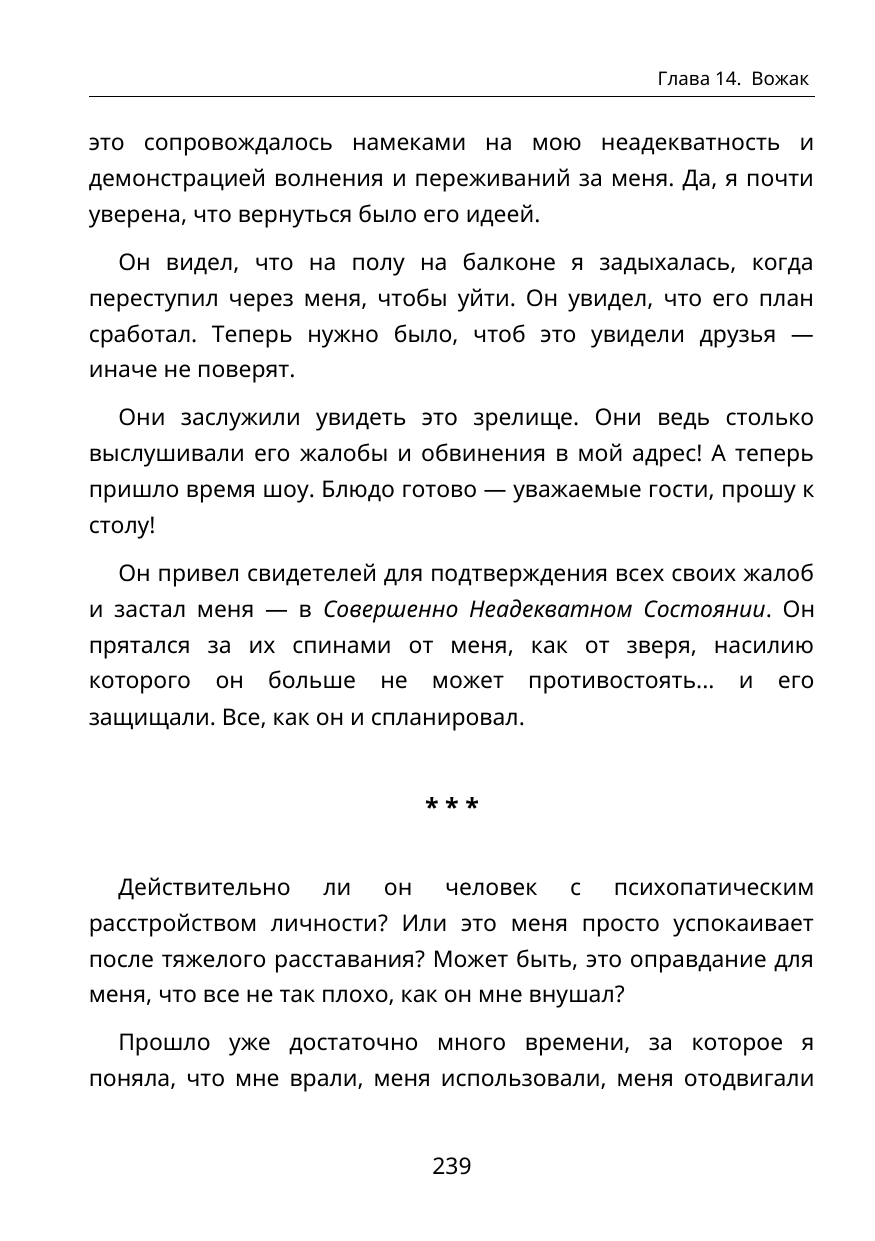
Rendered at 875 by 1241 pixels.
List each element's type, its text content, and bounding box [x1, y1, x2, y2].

text Он привел свидетелей для подтверждения всех своих жалоб и застал меня — в Совершенно Неадекватном Состоянии. Он прятался за их спинами от меня, как от зверя, насилию которого он больше не может противостоять... и его защищали. Все, как он и спланировал. [88, 557, 815, 732]
text Прошло уже достаточно много времени, за которое я поняла, что мне врали, меня использовали, меня отодвигали [88, 1026, 815, 1093]
text это сопровождалось намеками на мою неадекватность и демонстрацией волнения и переживаний за меня. Да, я почти уверена, что вернуться было его идеей. [88, 126, 815, 229]
subtitle * * * [88, 790, 815, 824]
text Действительно ли он человек с психопатическим расстройством личности? Или это меня просто успокаивает после тяжелого расставания? Может быть, это оправдание для меня, что все не так плохо, как он мне внушал? [88, 871, 815, 1010]
text Он видел, что на полу на балконе я задыхалась, когда переступил через меня, чтобы уйти. Он увидел, что его план сработал. Теперь нужно было, чтоб это увидели друзья — иначе не поверят. [88, 246, 815, 385]
text Они заслужили увидеть это зрелище. Они ведь столько выслушивали его жалобы и обвинения в мой адрес! А теперь пришло время шоу. Блюдо готово — уважаемые гости, прошу к столу! [88, 401, 815, 540]
